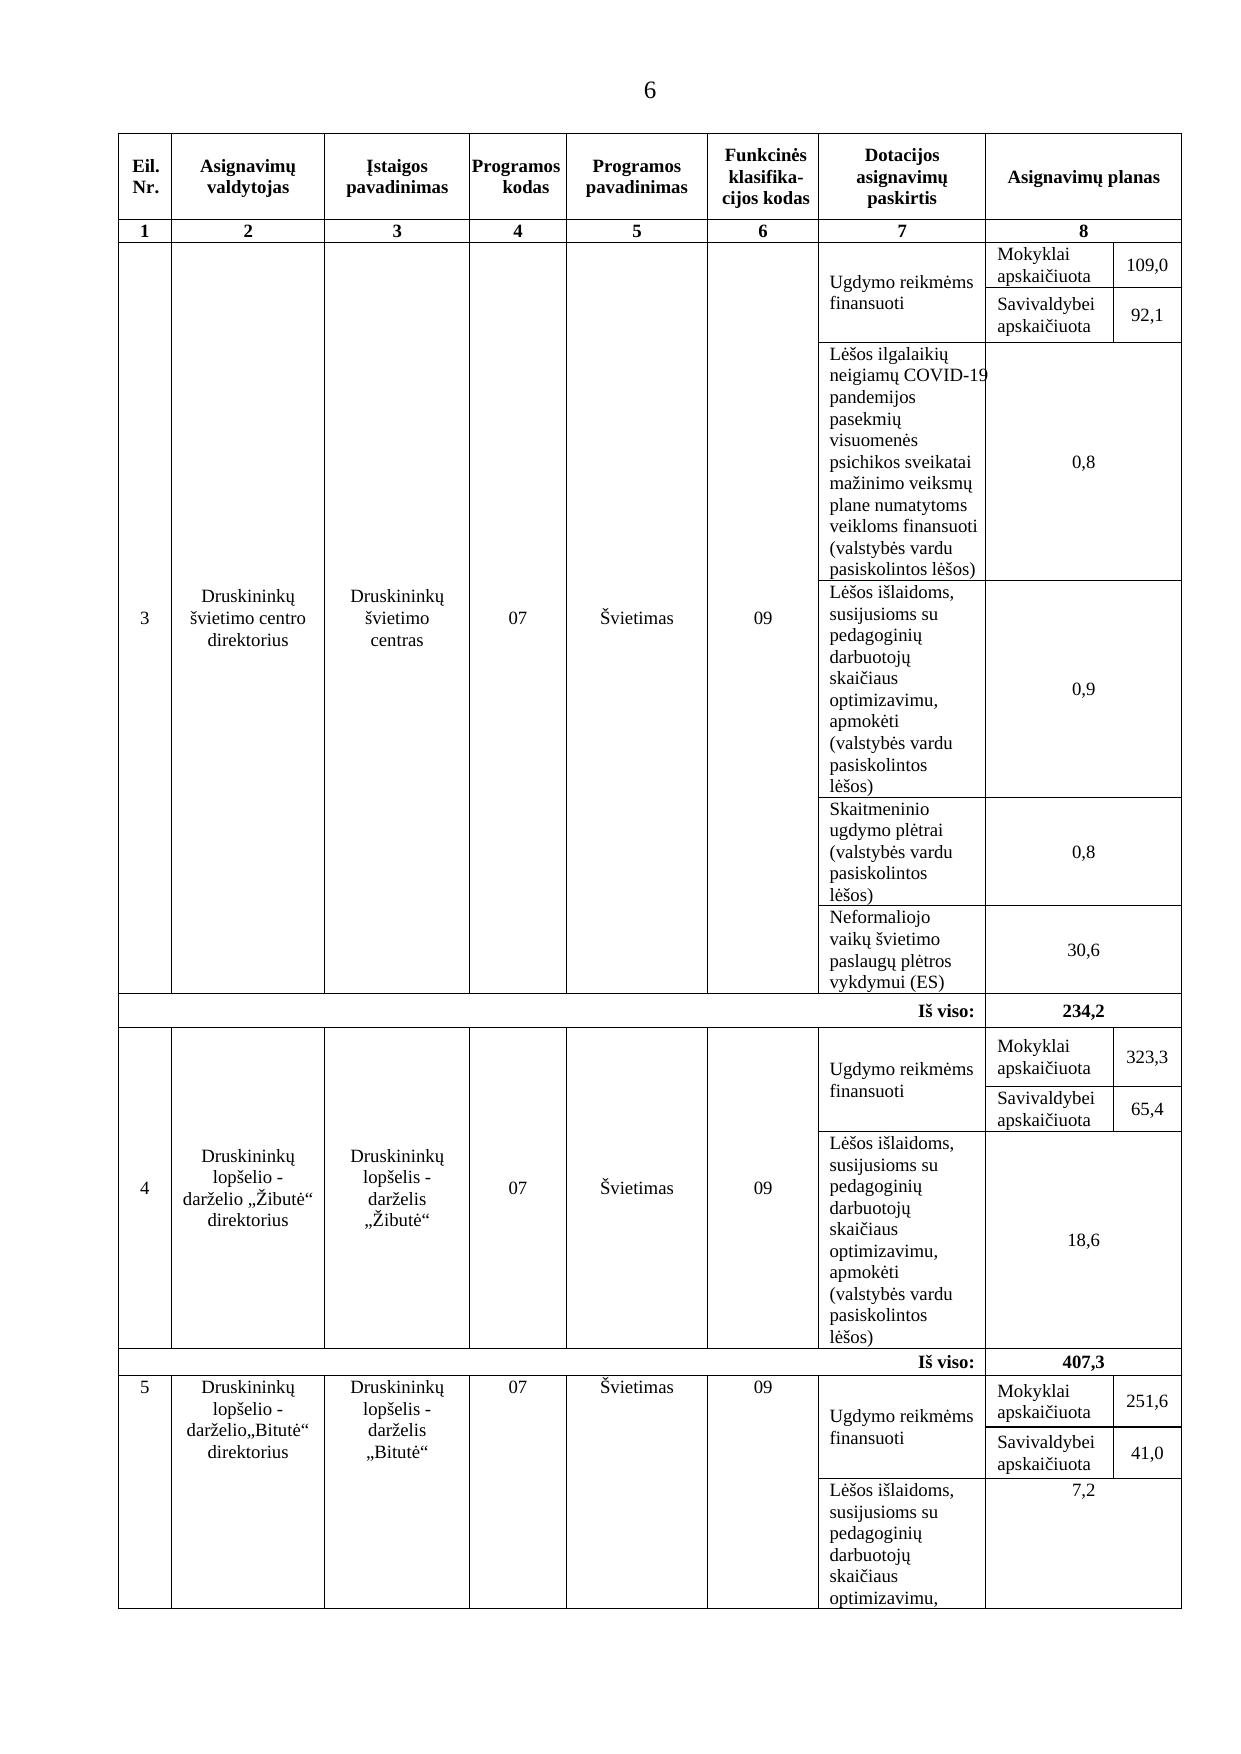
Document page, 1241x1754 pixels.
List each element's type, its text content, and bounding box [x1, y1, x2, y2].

table_header Asignavimų planas [986, 134, 1181, 219]
table_cell Neformaliojo vaikų švietimo paslaugų plėtros vykdymui (ES) [819, 906, 985, 993]
table_cell 5 [119, 1376, 171, 1608]
table_cell 07 [470, 243, 566, 993]
table_cell Ugdymo reikmėms finansuoti [819, 243, 985, 342]
table_cell 4 [119, 1028, 171, 1347]
table_cell Druskininkų lopšelio - darželio„Bitutė“ direktorius [172, 1376, 324, 1608]
table_cell 1 [119, 220, 171, 242]
table_cell 18,6 [986, 1132, 1181, 1347]
table_cell 251,6 [1114, 1376, 1181, 1426]
table_cell Iš viso: [119, 1349, 985, 1375]
table_cell Druskininkų lopšelis - darželis „Žibutė“ [325, 1028, 469, 1347]
table_cell Druskininkų švietimo centro direktorius [172, 243, 324, 993]
table_cell Lėšos ilgalaikių neigiamų COVID-19 pandemijos pasekmių visuomenės psichikos sveikatai mažinimo veiksmų plane numatytoms veikloms finansuoti (valstybės vardu pasiskolintos lėšos) [819, 343, 985, 580]
table_cell 07 [470, 1028, 566, 1347]
table_cell 65,4 [1114, 1087, 1181, 1131]
table_cell 7,2 [986, 1479, 1181, 1608]
table_cell 7 [819, 220, 985, 242]
table_header Dotacijos asignavimų paskirtis [819, 134, 985, 219]
table_cell Savivaldybei apskaičiuota [986, 288, 1113, 342]
table_cell 07 [470, 1376, 566, 1608]
table_cell 8 [986, 220, 1181, 242]
table_cell Savivaldybei apskaičiuota [986, 1087, 1113, 1131]
table_cell 5 [567, 220, 707, 242]
table_cell Iš viso: [119, 994, 985, 1027]
table_cell 09 [708, 243, 818, 993]
table_cell 41,0 [1114, 1428, 1181, 1478]
table_cell 3 [325, 220, 469, 242]
table_cell Mokyklai apskaičiuota [986, 1028, 1113, 1086]
table_cell 0,8 [986, 343, 1181, 580]
table_cell 92,1 [1114, 288, 1181, 342]
table_cell Skaitmeninio ugdymo plėtrai (valstybės vardu pasiskolintos lėšos) [819, 798, 985, 905]
table_cell 09 [708, 1028, 818, 1347]
table_cell Mokyklai apskaičiuota [986, 1376, 1113, 1426]
table_cell Druskininkų lopšelis - darželis „Bitutė“ [325, 1376, 469, 1608]
table_header Programos kodas [470, 134, 566, 219]
table_cell 4 [470, 220, 566, 242]
table_cell Lėšos išlaidoms, susijusioms su pedagoginių darbuotojų skaičiaus optimizavimu, apmokėti (valstybės vardu pasiskolintos lėšos) [819, 581, 985, 797]
table_header Funkcinės klasifika-cijos kodas [708, 134, 818, 219]
table_cell Savivaldybei apskaičiuota [986, 1428, 1113, 1478]
table_cell 234,2 [986, 994, 1181, 1027]
table_cell 0,8 [986, 798, 1181, 905]
table_cell Mokyklai apskaičiuota [986, 243, 1113, 287]
table_cell 109,0 [1114, 243, 1181, 287]
table_cell Ugdymo reikmėms finansuoti [819, 1376, 985, 1478]
table_cell 3 [119, 243, 171, 993]
table_cell Druskininkų lopšelio - darželio „Žibutė“ direktorius [172, 1028, 324, 1347]
table_cell Švietimas [567, 1376, 707, 1608]
table_cell 6 [708, 220, 818, 242]
table_header Asignavimų valdytojas [172, 134, 324, 219]
table_cell Švietimas [567, 1028, 707, 1347]
table_header Eil. Nr. [119, 134, 171, 219]
table_header Programos pavadinimas [567, 134, 707, 219]
table_cell Lėšos išlaidoms, susijusioms su pedagoginių darbuotojų skaičiaus optimizavimu, apmokėti (valstybės vardu pasiskolintos lėšos) [819, 1132, 985, 1347]
table_cell 2 [172, 220, 324, 242]
table_header Įstaigos pavadinimas [325, 134, 469, 219]
table_cell Ugdymo reikmėms finansuoti [819, 1028, 985, 1131]
table_cell 323,3 [1114, 1028, 1181, 1086]
table_cell 30,6 [986, 906, 1181, 993]
table_cell Švietimas [567, 243, 707, 993]
table_cell 09 [708, 1376, 818, 1608]
table_cell 407,3 [986, 1349, 1181, 1375]
table_cell 0,9 [986, 581, 1181, 797]
table_cell Druskininkų švietimo centras [325, 243, 469, 993]
table_cell Lėšos išlaidoms, susijusioms su pedagoginių darbuotojų skaičiaus optimizavimu, [819, 1479, 985, 1608]
